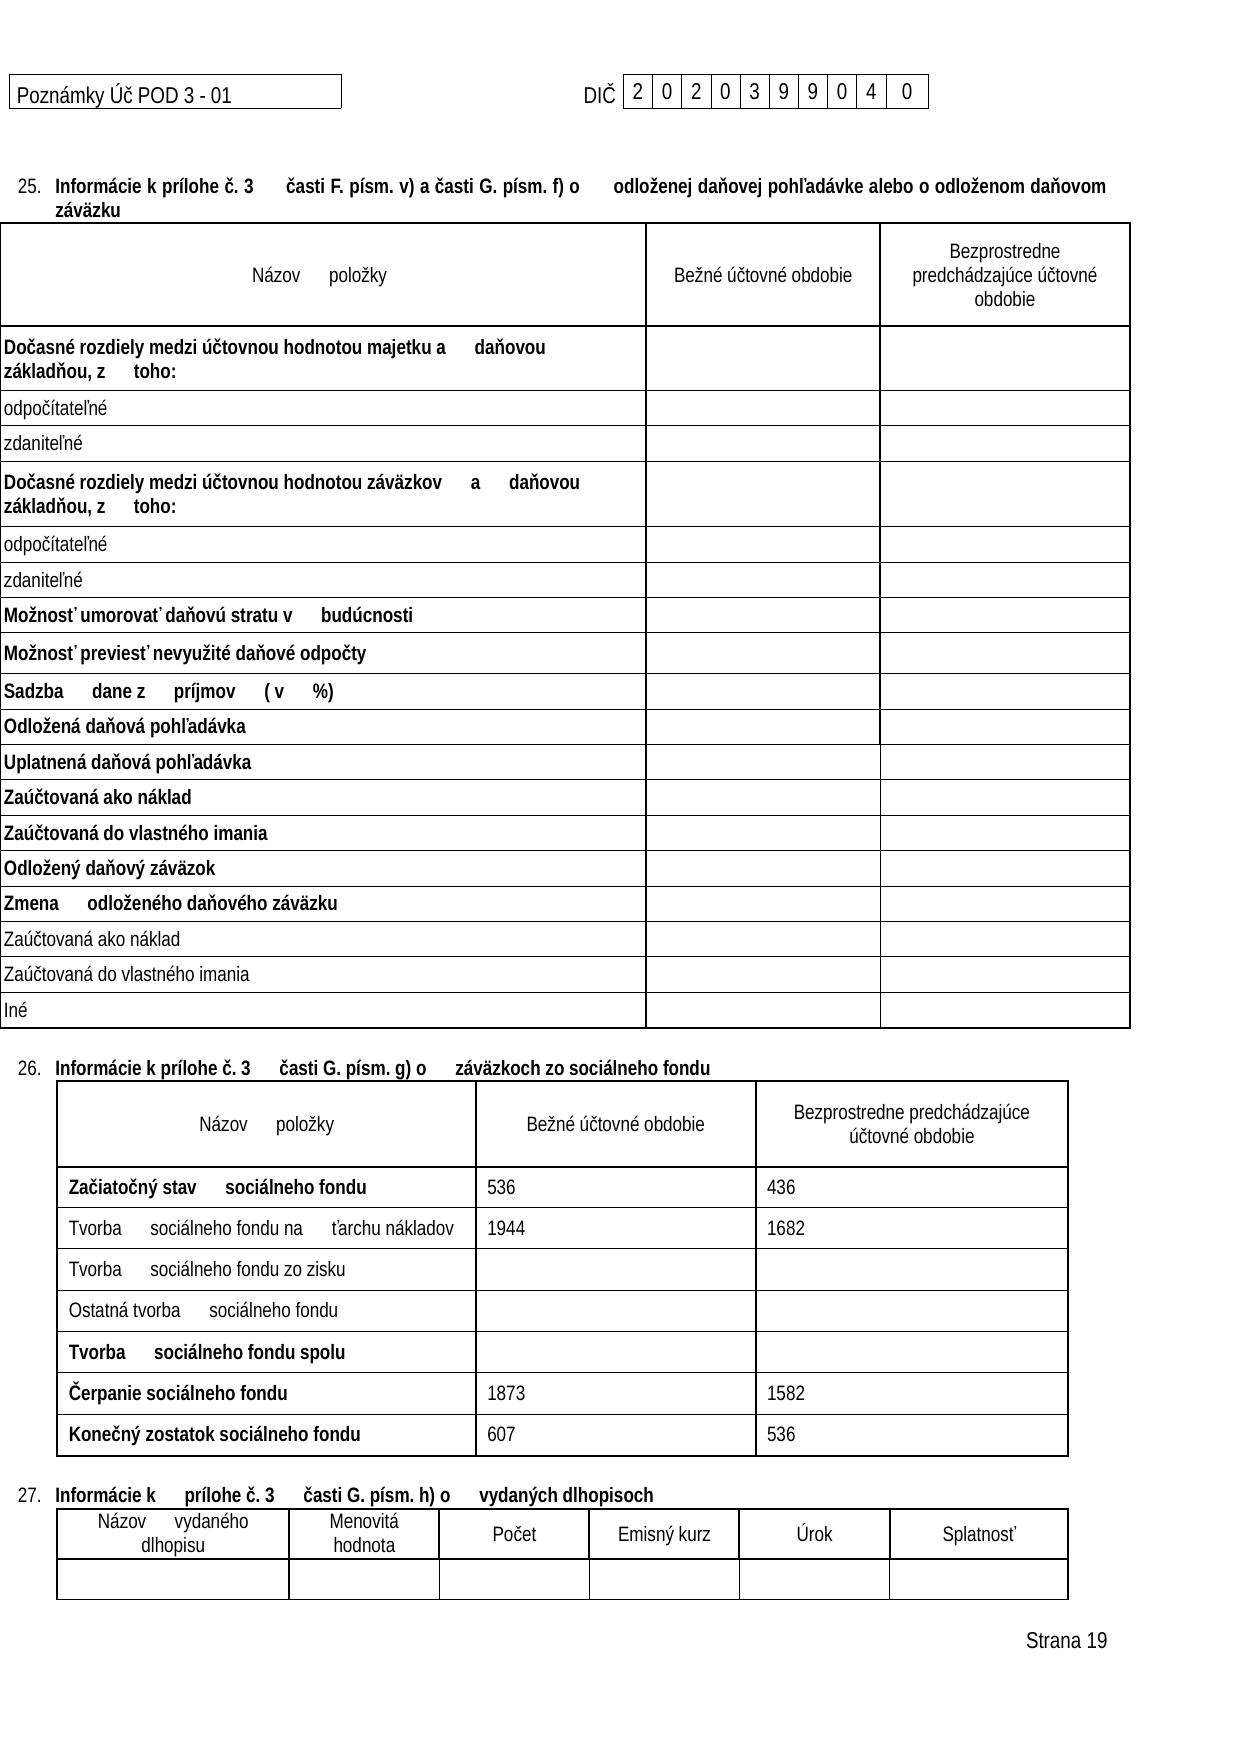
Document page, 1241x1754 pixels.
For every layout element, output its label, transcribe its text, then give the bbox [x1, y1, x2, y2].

table_cell [647, 674, 879, 708]
table_cell [757, 1291, 1067, 1331]
table_header Bežné účtovné obdobie [477, 1082, 755, 1166]
table_header Názov vydaného dlhopisu [58, 1510, 288, 1557]
table_header Bežné účtovné obdobie [647, 224, 879, 325]
table_header Bezprostredne predchádzajúce účtovné obdobie [757, 1082, 1067, 1166]
table_header Úrok [740, 1510, 889, 1557]
table_cell Zaúčtovaná ako náklad [1, 922, 645, 956]
table_cell Dočasné rozdiely medzi účtovnou hodnotou záväzkov a daňovou základňou, z toho: [1, 462, 645, 526]
table_cell [881, 710, 1129, 744]
table_cell [590, 1560, 739, 1599]
list Informácie k prílohe č. 3 časti G. písm. h) o vydaných dlhopisoch [18, 1483, 1107, 1507]
table_cell Tvorba sociálneho fondu spolu [58, 1332, 475, 1372]
table_cell Zmena odloženého daňového záväzku [1, 887, 645, 921]
table_cell [477, 1332, 755, 1372]
table_cell [881, 816, 1129, 850]
table_cell Odložená daňová pohľadávka [1, 710, 645, 744]
table_cell Dočasné rozdiely medzi účtovnou hodnotou majetku a daňovou základňou, z toho: [1, 327, 645, 390]
table_cell [647, 745, 880, 779]
table_cell 536 [757, 1415, 1067, 1455]
table_cell [647, 922, 880, 956]
table_cell [647, 391, 879, 425]
table_cell [647, 780, 880, 815]
table_cell [881, 462, 1129, 526]
table_cell Uplatnená daňová pohľadávka [1, 745, 645, 779]
table_cell [881, 327, 1129, 390]
table_cell [881, 993, 1129, 1027]
table_cell Tvorba sociálneho fondu zo zisku [58, 1249, 475, 1289]
table_cell [881, 391, 1129, 425]
table_cell [881, 674, 1129, 708]
table_cell [647, 710, 879, 744]
table_cell [647, 887, 880, 921]
table_cell Možnosť umorovať daňovú stratu v budúcnosti [1, 598, 645, 632]
table_cell Konečný zostatok sociálneho fondu [58, 1415, 475, 1455]
table_cell [647, 851, 880, 886]
table_cell Iné [1, 993, 645, 1027]
table_cell Sadzba dane z príjmov ( v %) [1, 674, 645, 708]
table_cell [881, 426, 1129, 461]
table_cell [757, 1249, 1067, 1289]
table_header Menovitá hodnota [290, 1510, 438, 1557]
table_cell [58, 1560, 288, 1599]
table_cell [647, 816, 880, 850]
table_cell [881, 957, 1129, 992]
table_cell [757, 1332, 1067, 1372]
table_cell [881, 563, 1129, 597]
table_cell Zaúčtovaná do vlastného imania [1, 957, 645, 992]
table_header Splatnosť [891, 1510, 1067, 1557]
table_cell Zaúčtovaná ako náklad [1, 780, 645, 815]
table_cell Čerpanie sociálneho fondu [58, 1373, 475, 1414]
table_cell [890, 1560, 1067, 1599]
table_cell [881, 633, 1129, 673]
table_cell [881, 745, 1129, 779]
table_cell 536 [477, 1168, 755, 1207]
table_cell [647, 426, 879, 461]
table_cell [290, 1560, 439, 1599]
table_cell odpočítateľné [1, 391, 645, 425]
table_cell [647, 327, 879, 390]
table_cell [647, 598, 879, 632]
table_cell zdaniteľné [1, 563, 645, 597]
table_cell 1682 [757, 1208, 1067, 1248]
table_cell 1873 [477, 1373, 755, 1414]
table_cell [647, 993, 880, 1027]
table_cell [740, 1560, 889, 1599]
table_cell [881, 780, 1129, 815]
table_cell [477, 1291, 755, 1331]
table_cell [477, 1249, 755, 1289]
table_cell Možnosť previesť nevyužité daňové odpočty [1, 633, 645, 673]
table_cell 1582 [757, 1373, 1067, 1414]
table_cell [881, 598, 1129, 632]
table_cell [647, 527, 879, 562]
table_cell Odložený daňový záväzok [1, 851, 645, 886]
table_cell [881, 851, 1129, 886]
table_cell Tvorba sociálneho fondu na ťarchu nákladov [58, 1208, 475, 1248]
table_cell 1944 [477, 1208, 755, 1248]
table_cell Ostatná tvorba sociálneho fondu [58, 1291, 475, 1331]
list Informácie k prílohe č. 3 časti G. písm. g) o záväzkoch zo sociálneho fondu [18, 1056, 1107, 1079]
table_cell Zaúčtovaná do vlastného imania [1, 816, 645, 850]
table_cell 607 [477, 1415, 755, 1455]
table_cell Začiatočný stav sociálneho fondu [58, 1168, 475, 1207]
list Informácie k prílohe č. 3 časti F. písm. v) a časti G. písm. f) o odloženej daňovej pohľadávke alebo o odloženom daňovom záväzku [18, 174, 1107, 222]
table_header Bezprostredne predchádzajúce účtovné obdobie [881, 224, 1129, 325]
table_header Názov položky [58, 1082, 475, 1166]
table_cell [881, 887, 1129, 921]
table_cell [647, 633, 879, 673]
table_cell [647, 957, 880, 992]
table_cell [647, 462, 879, 526]
table_cell [881, 922, 1129, 956]
table_header Názov položky [1, 224, 645, 325]
table_cell 436 [757, 1168, 1067, 1207]
table_header Emisný kurz [590, 1510, 738, 1557]
table_cell zdaniteľné [1, 426, 645, 461]
table_cell [440, 1560, 589, 1599]
table_cell odpočítateľné [1, 527, 645, 562]
table_cell [647, 563, 879, 597]
table_header Počet [440, 1510, 588, 1557]
table_cell [881, 527, 1129, 562]
